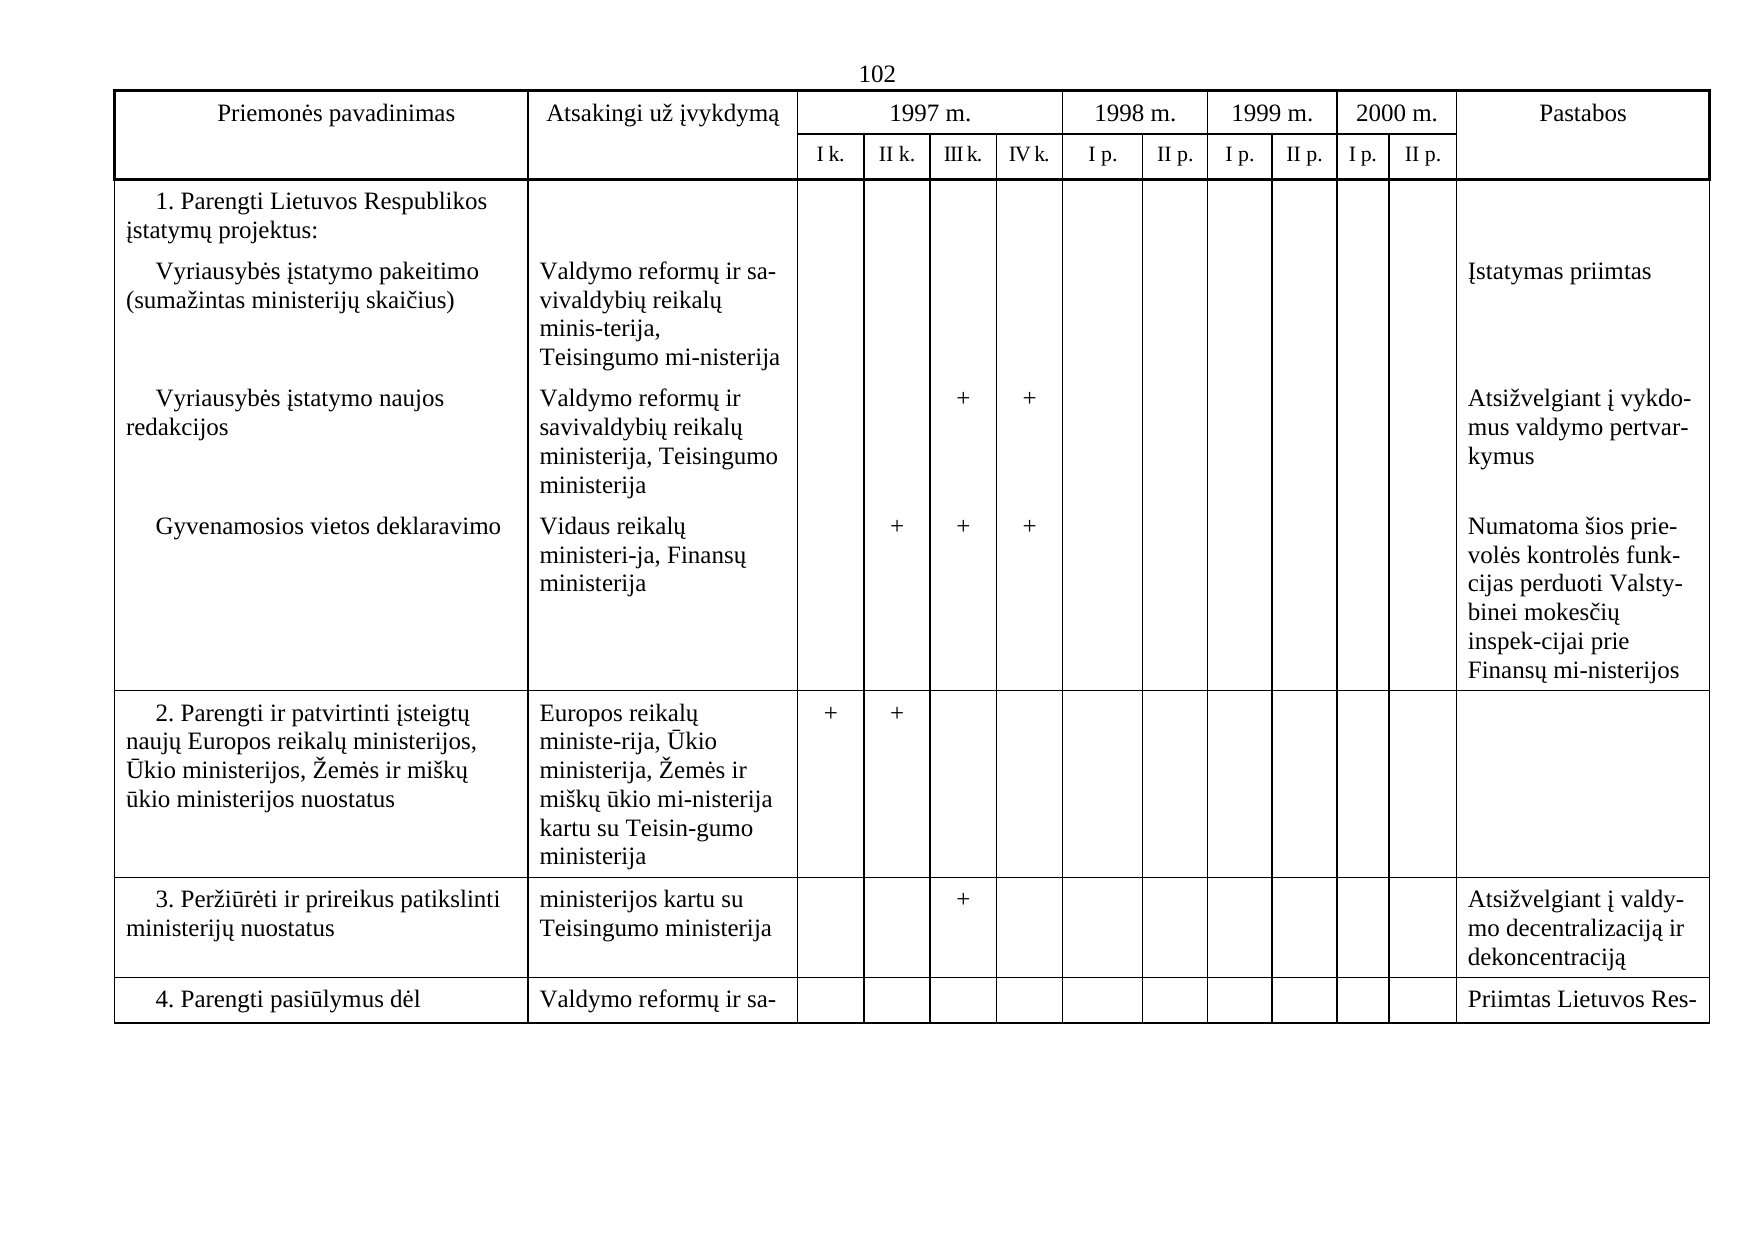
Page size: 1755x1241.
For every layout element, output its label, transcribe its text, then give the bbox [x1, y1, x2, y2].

table_header 2000 m. [1338, 92, 1456, 133]
table_cell Numatoma šios prie-volės kontrolės funk-cijas perduoti Valsty-binei mokesčių inspek-cijai prie Finansų mi-nisterijos [1457, 505, 1709, 690]
table_header Priemonės pavadinimas [116, 92, 527, 133]
table_cell + [865, 691, 929, 876]
table_cell [1143, 377, 1207, 505]
table_cell Vidaus reikalų ministeri-ja, Finansų ministerija [529, 505, 797, 690]
table_cell [1143, 250, 1207, 377]
table_cell [798, 505, 863, 690]
table_cell [931, 978, 996, 1022]
table_cell [1273, 691, 1336, 876]
table_cell Atsižvelgiant į valdy-mo decentralizaciją ir dekoncentraciją [1457, 878, 1709, 977]
table_cell [1063, 978, 1142, 1022]
table_cell I p. [1208, 135, 1271, 178]
table_cell [798, 978, 863, 1022]
table_header 1998 m. [1063, 92, 1207, 133]
table_cell [1063, 691, 1142, 876]
table_cell IV k. [997, 135, 1062, 178]
table_cell [1273, 181, 1336, 250]
table_cell I p. [1063, 135, 1142, 178]
table_cell Gyvenamosios vietos deklaravimo [115, 505, 527, 690]
table_cell II p. [1143, 135, 1207, 178]
table_cell [1390, 250, 1456, 377]
table_cell [1273, 377, 1336, 505]
table_cell [529, 133, 797, 178]
table_cell [865, 181, 929, 250]
table_cell 1. Parengti Lietuvos Respublikos įstatymų projektus: [115, 181, 527, 250]
table_cell [1338, 181, 1388, 250]
table_cell + [997, 377, 1062, 505]
table_cell [1390, 878, 1456, 977]
table_cell [1457, 181, 1709, 250]
table_cell [997, 691, 1062, 876]
table_cell [798, 250, 863, 377]
table_cell [997, 878, 1062, 977]
table_cell [1143, 181, 1207, 250]
table_header 1997 m. [798, 92, 1062, 133]
table_cell [798, 878, 863, 977]
table_cell + [798, 691, 863, 876]
table_cell + [931, 505, 996, 690]
table_cell [1063, 377, 1142, 505]
table_cell Įstatymas priimtas [1457, 250, 1709, 377]
table_cell [1338, 978, 1388, 1022]
table_cell [1273, 978, 1336, 1022]
table_cell ministerijos kartu su Teisingumo ministerija [529, 878, 797, 977]
table_cell + [931, 878, 996, 977]
table_cell [931, 691, 996, 876]
table_cell II k. [865, 135, 929, 178]
table_cell [1390, 691, 1456, 876]
table_cell + [865, 505, 929, 690]
table_cell [1457, 691, 1709, 876]
table_cell [1208, 250, 1271, 377]
table_cell + [997, 505, 1062, 690]
table_cell [1273, 878, 1336, 977]
table_cell [1143, 878, 1207, 977]
table_cell I p. [1338, 135, 1388, 178]
table_cell Valdymo reformų ir savivaldybių reikalų ministerija, Teisingumo ministerija [529, 377, 797, 505]
table_cell Vyriausybės įstatymo naujos redakcijos [115, 377, 527, 505]
table_cell [865, 250, 929, 377]
table_cell 3. Peržiūrėti ir prireikus patikslinti ministerijų nuostatus [115, 878, 527, 977]
table_cell [1208, 181, 1271, 250]
table_cell Vyriausybės įstatymo pakeitimo (sumažintas ministerijų skaičius) [115, 250, 527, 377]
table_cell II p. [1390, 135, 1456, 178]
table_cell Valdymo reformų ir sa- [529, 978, 797, 1022]
table_cell [1338, 505, 1388, 690]
table_cell + [931, 377, 996, 505]
table_cell [1338, 878, 1388, 977]
table_cell [529, 181, 797, 250]
table_header Atsakingi už įvykdymą [529, 92, 797, 133]
table_header 1999 m. [1208, 92, 1336, 133]
table_cell [116, 133, 527, 178]
table_cell [1063, 505, 1142, 690]
table_cell Europos reikalų ministe-rija, Ūkio ministerija, Žemės ir miškų ūkio mi-nisterija kartu su Teisin-gumo ministerija [529, 691, 797, 876]
table_cell [1208, 691, 1271, 876]
table_cell [1338, 250, 1388, 377]
table_cell Valdymo reformų ir sa-vivaldybių reikalų minis-terija, Teisingumo mi-nisterija [529, 250, 797, 377]
table_cell [865, 878, 929, 977]
table_cell [1143, 691, 1207, 876]
table_header Pastabos [1457, 92, 1708, 133]
table_cell [1208, 377, 1271, 505]
table_cell [1457, 133, 1708, 178]
table_cell [1063, 181, 1142, 250]
table_cell Priimtas Lietuvos Res- [1457, 978, 1709, 1022]
table_cell [1390, 978, 1456, 1022]
table_cell [931, 250, 996, 377]
table_cell [1390, 181, 1456, 250]
table_cell [865, 377, 929, 505]
table_cell [931, 181, 996, 250]
table_cell [1390, 377, 1456, 505]
table_cell Atsižvelgiant į vykdo-mus valdymo pertvar-kymus [1457, 377, 1709, 505]
table_cell [1338, 377, 1388, 505]
table_cell [865, 978, 929, 1022]
table_cell [1208, 505, 1271, 690]
table_cell I k. [798, 135, 863, 178]
table_cell [1338, 691, 1388, 876]
table_cell [1273, 250, 1336, 377]
table_cell [997, 250, 1062, 377]
table_cell [1143, 978, 1207, 1022]
table_cell II p. [1273, 135, 1336, 178]
table_cell [1208, 878, 1271, 977]
table_cell [798, 181, 863, 250]
table_cell [997, 181, 1062, 250]
table_cell III k. [931, 135, 996, 178]
table_cell 4. Parengti pasiūlymus dėl [115, 978, 527, 1022]
table_cell [1273, 505, 1336, 690]
table_cell [997, 978, 1062, 1022]
table_cell [1208, 978, 1271, 1022]
table_cell 2. Parengti ir patvirtinti įsteigtų naujų Europos reikalų ministerijos, Ūkio ministerijos, Žemės ir miškų ūkio ministerijos nuostatus [115, 691, 527, 876]
table_cell [1063, 250, 1142, 377]
table_cell [1390, 505, 1456, 690]
table_cell [1143, 505, 1207, 690]
table_cell [798, 377, 863, 505]
table_cell [1063, 878, 1142, 977]
